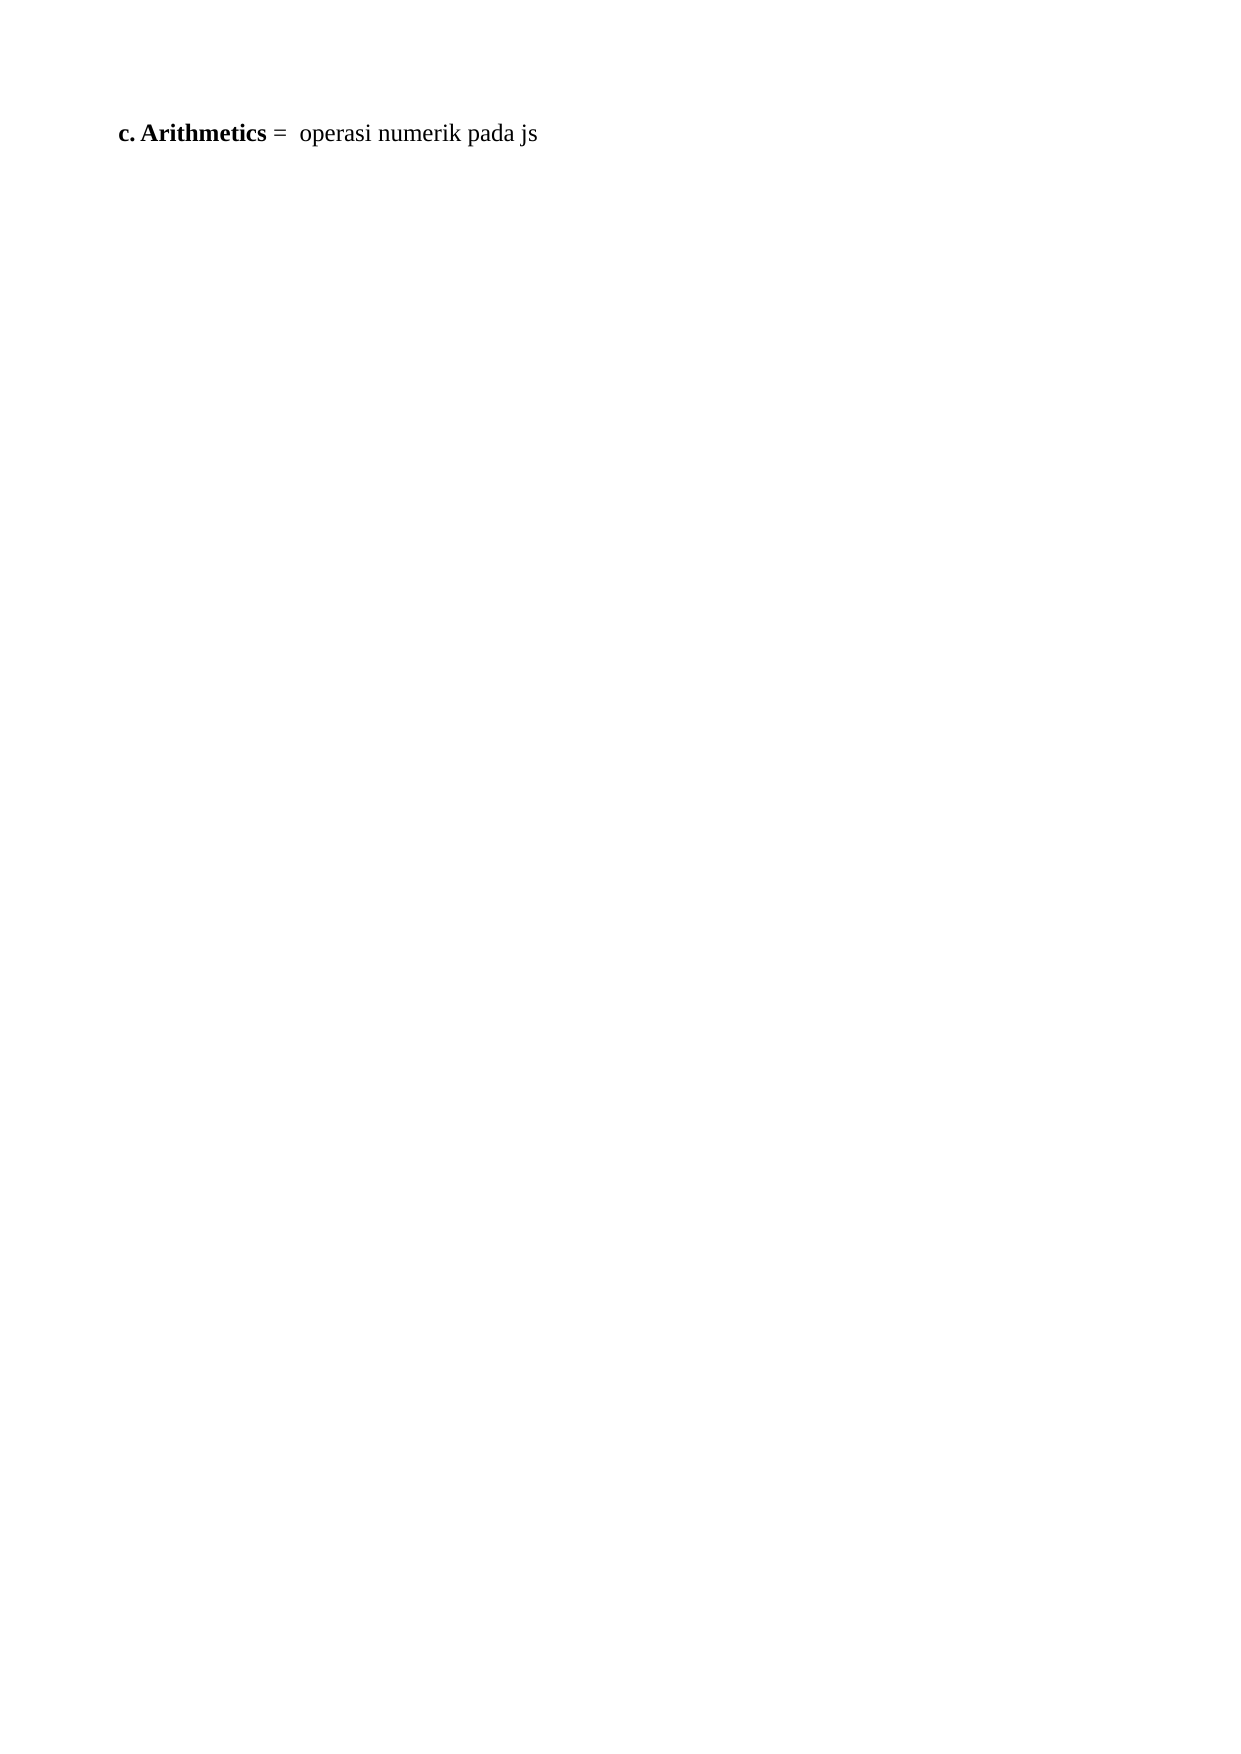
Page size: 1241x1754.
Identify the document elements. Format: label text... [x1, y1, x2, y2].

text c. Arithmetics = operasi numerik pada js [118, 118, 1122, 147]
